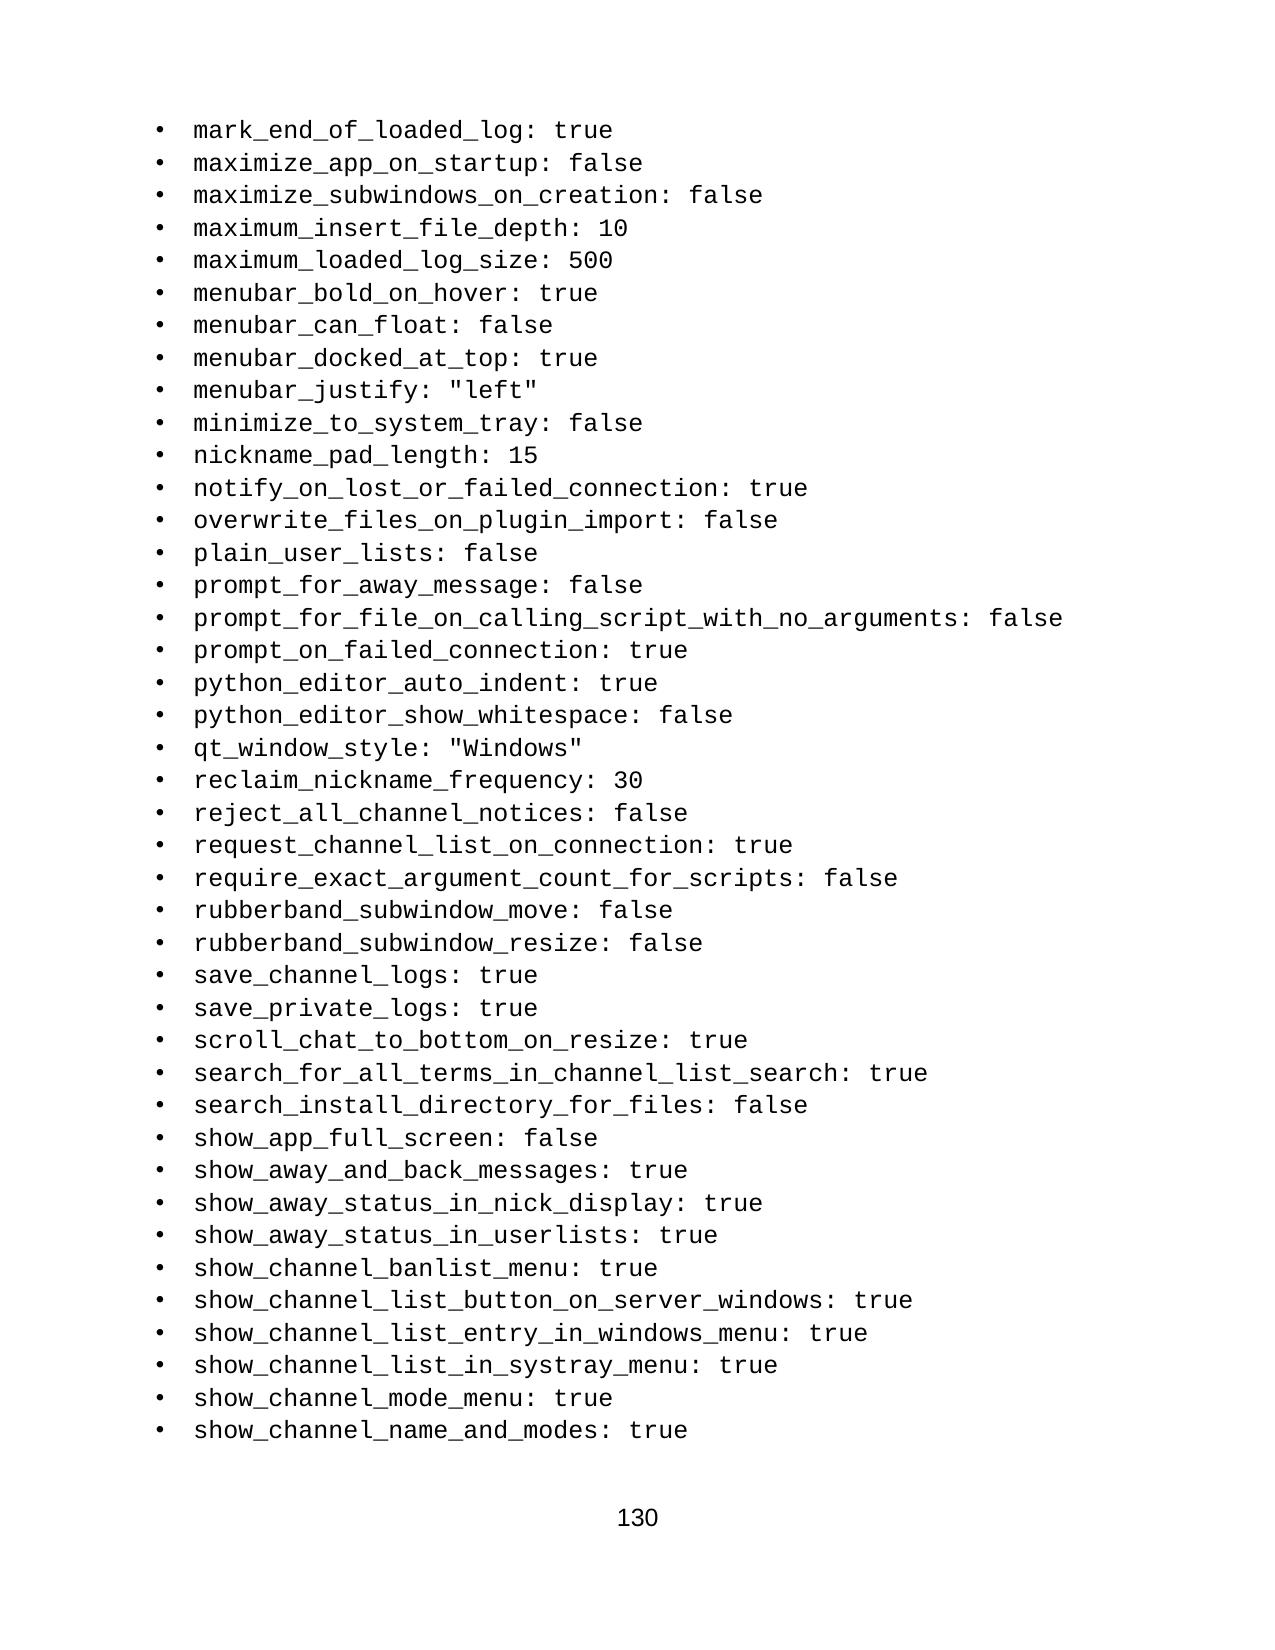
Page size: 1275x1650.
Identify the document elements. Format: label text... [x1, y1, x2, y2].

list python_editor_auto_indent: true [156, 671, 1157, 699]
list menubar_justify: "left" [156, 378, 1157, 406]
list save_private_logs: true [156, 996, 1157, 1024]
list maximize_app_on_startup: false [156, 151, 1157, 179]
list show_away_status_in_userlists: true [156, 1223, 1157, 1251]
list menubar_docked_at_top: true [156, 346, 1157, 374]
list show_channel_list_button_on_server_windows: true [156, 1288, 1157, 1316]
list maximum_insert_file_depth: 10 [156, 216, 1157, 244]
list rubberband_subwindow_move: false [156, 898, 1157, 926]
list maximum_loaded_log_size: 500 [156, 248, 1157, 276]
list scroll_chat_to_bottom_on_resize: true [156, 1028, 1157, 1056]
list show_away_and_back_messages: true [156, 1158, 1157, 1186]
list nickname_pad_length: 15 [156, 443, 1157, 471]
list prompt_for_away_message: false [156, 573, 1157, 601]
list overwrite_files_on_plugin_import: false [156, 508, 1157, 536]
list reclaim_nickname_frequency: 30 [156, 768, 1157, 796]
list request_channel_list_on_connection: true [156, 833, 1157, 861]
list prompt_on_failed_connection: true [156, 638, 1157, 666]
list python_editor_show_whitespace: false [156, 703, 1157, 731]
list reject_all_channel_notices: false [156, 801, 1157, 829]
list plain_user_lists: false [156, 541, 1157, 569]
list menubar_can_float: false [156, 313, 1157, 341]
list show_away_status_in_nick_display: true [156, 1191, 1157, 1219]
list show_channel_list_entry_in_windows_menu: true [156, 1321, 1157, 1349]
list show_app_full_screen: false [156, 1126, 1157, 1154]
list mark_end_of_loaded_log: true [156, 118, 1157, 146]
list notify_on_lost_or_failed_connection: true [156, 476, 1157, 504]
list maximize_subwindows_on_creation: false [156, 183, 1157, 211]
list search_for_all_terms_in_channel_list_search: true [156, 1061, 1157, 1089]
list prompt_for_file_on_calling_script_with_no_arguments: false [156, 606, 1157, 634]
list save_channel_logs: true [156, 963, 1157, 991]
list show_channel_mode_menu: true [156, 1386, 1157, 1414]
list menubar_bold_on_hover: true [156, 281, 1157, 309]
list require_exact_argument_count_for_scripts: false [156, 866, 1157, 894]
list qt_window_style: "Windows" [156, 736, 1157, 764]
list minimize_to_system_tray: false [156, 411, 1157, 439]
list search_install_directory_for_files: false [156, 1093, 1157, 1121]
list show_channel_banlist_menu: true [156, 1256, 1157, 1284]
list show_channel_name_and_modes: true [156, 1418, 1157, 1446]
list show_channel_list_in_systray_menu: true [156, 1353, 1157, 1381]
list rubberband_subwindow_resize: false [156, 931, 1157, 959]
